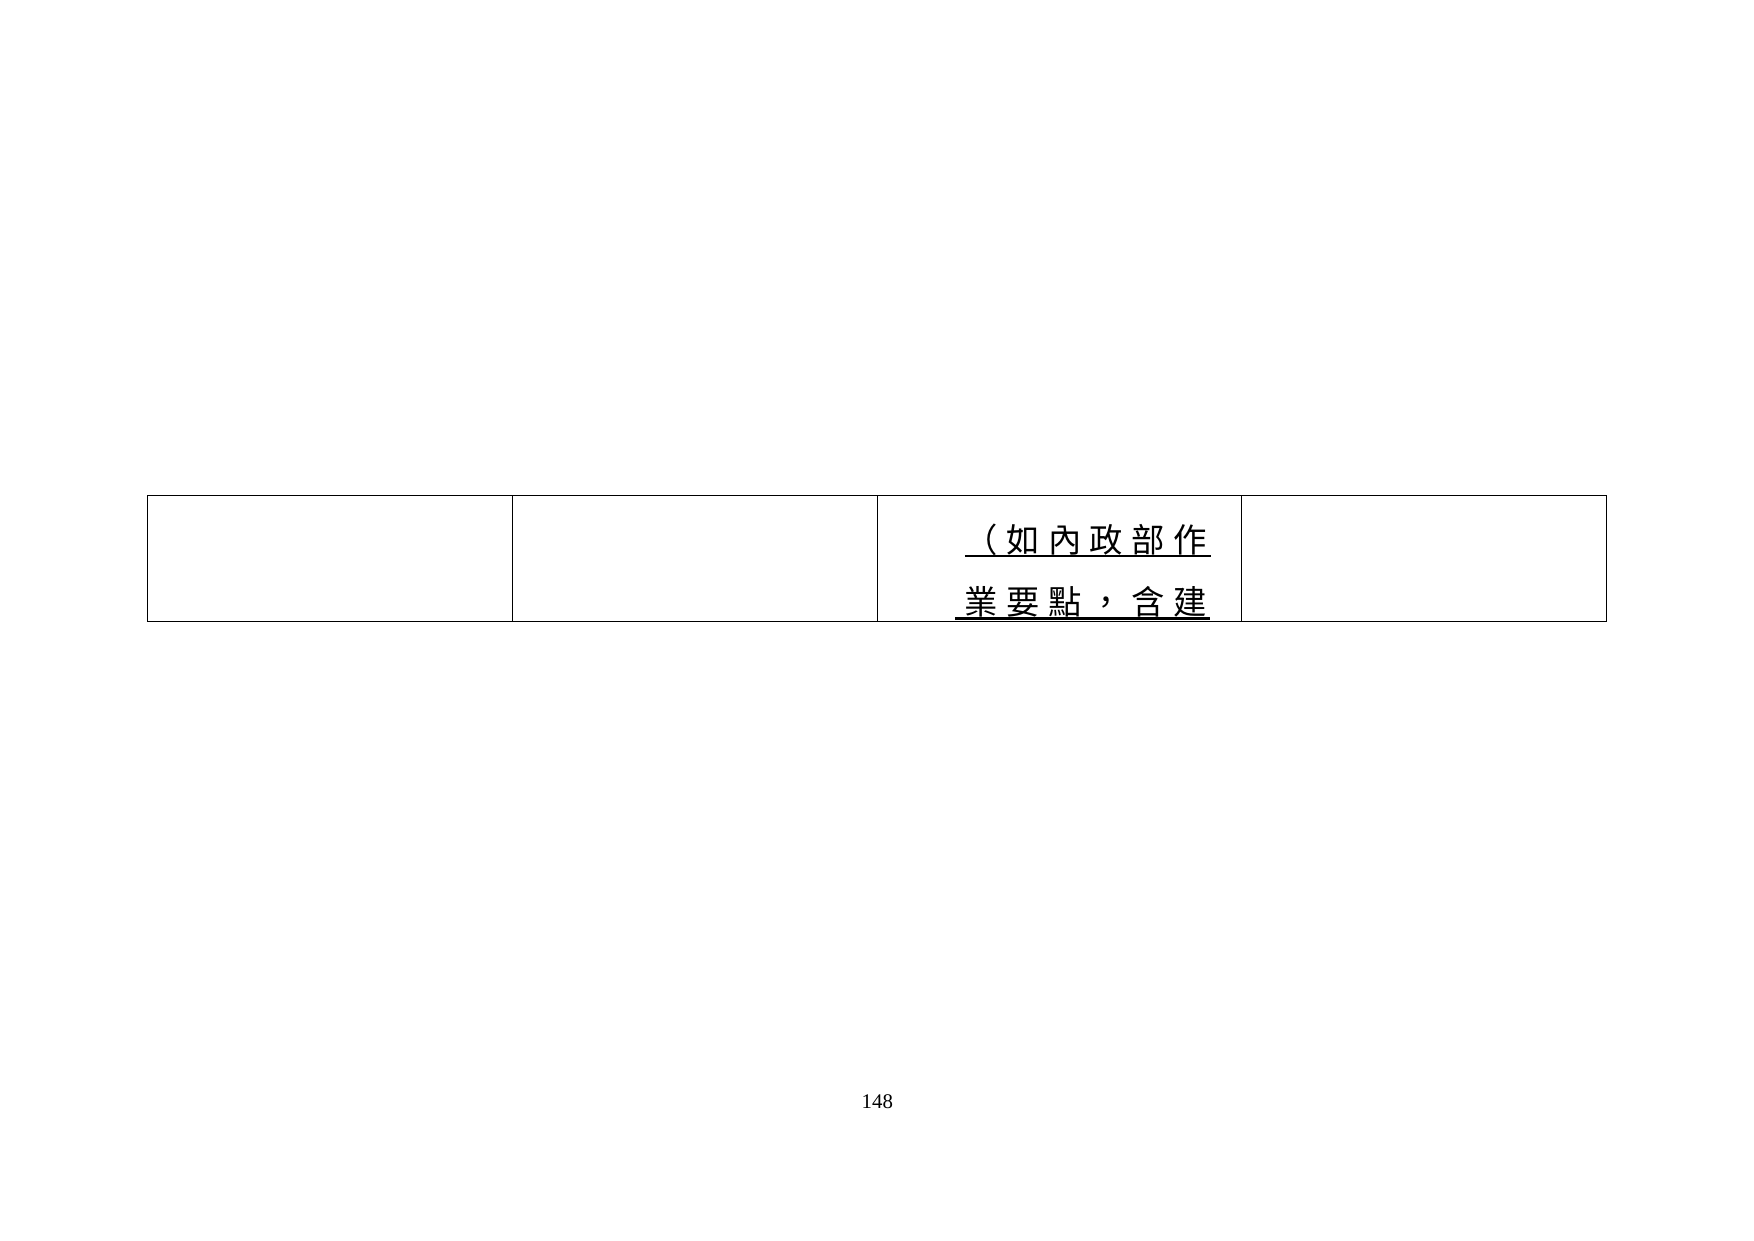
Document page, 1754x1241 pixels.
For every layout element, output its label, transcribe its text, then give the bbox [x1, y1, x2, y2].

table_cell [1242, 496, 1606, 621]
table_cell （如內政部作業要點，含建 [878, 496, 1241, 621]
table_cell [148, 496, 512, 621]
table_cell [513, 496, 877, 621]
